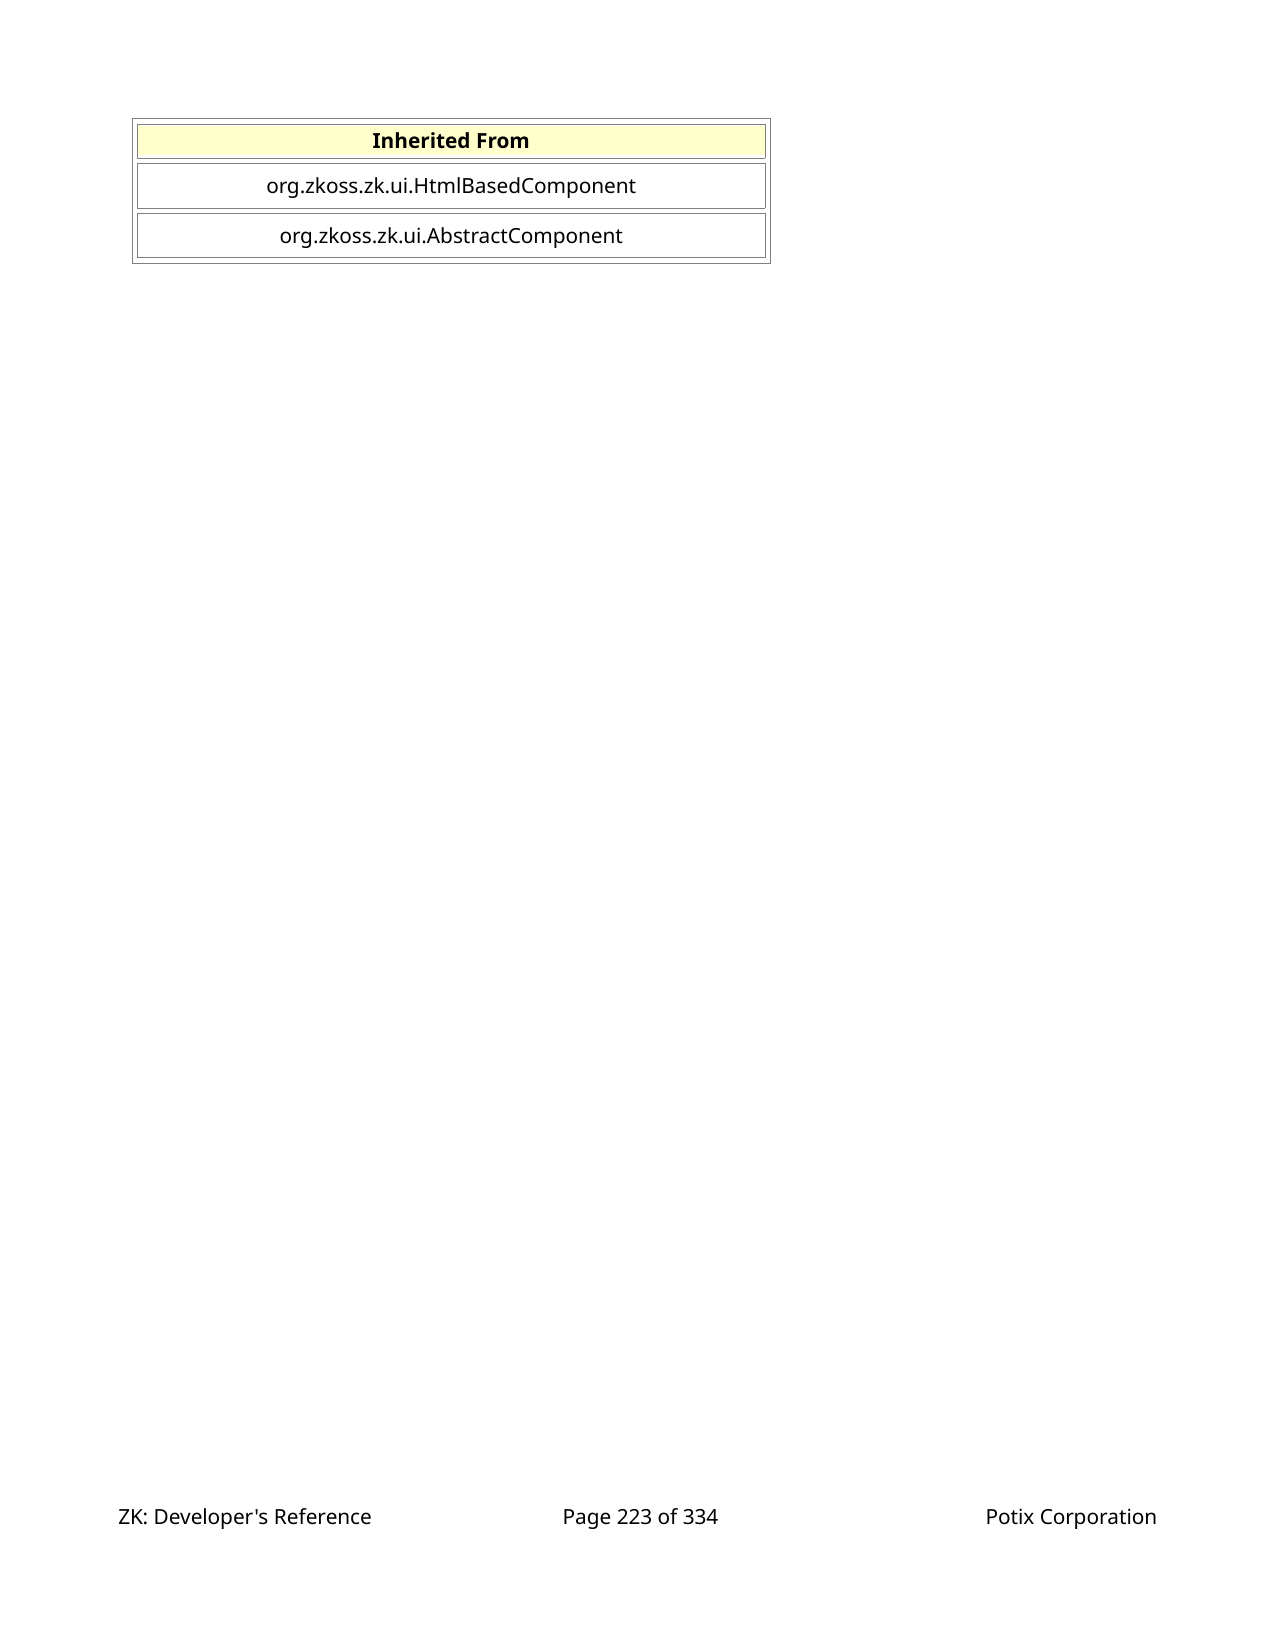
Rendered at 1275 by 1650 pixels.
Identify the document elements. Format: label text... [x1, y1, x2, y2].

table_header Inherited From [134, 119, 768, 158]
table_cell org.zkoss.zk.ui.HtmlBasedComponent [134, 158, 768, 207]
table_cell org.zkoss.zk.ui.AbstractComponent [134, 208, 768, 257]
